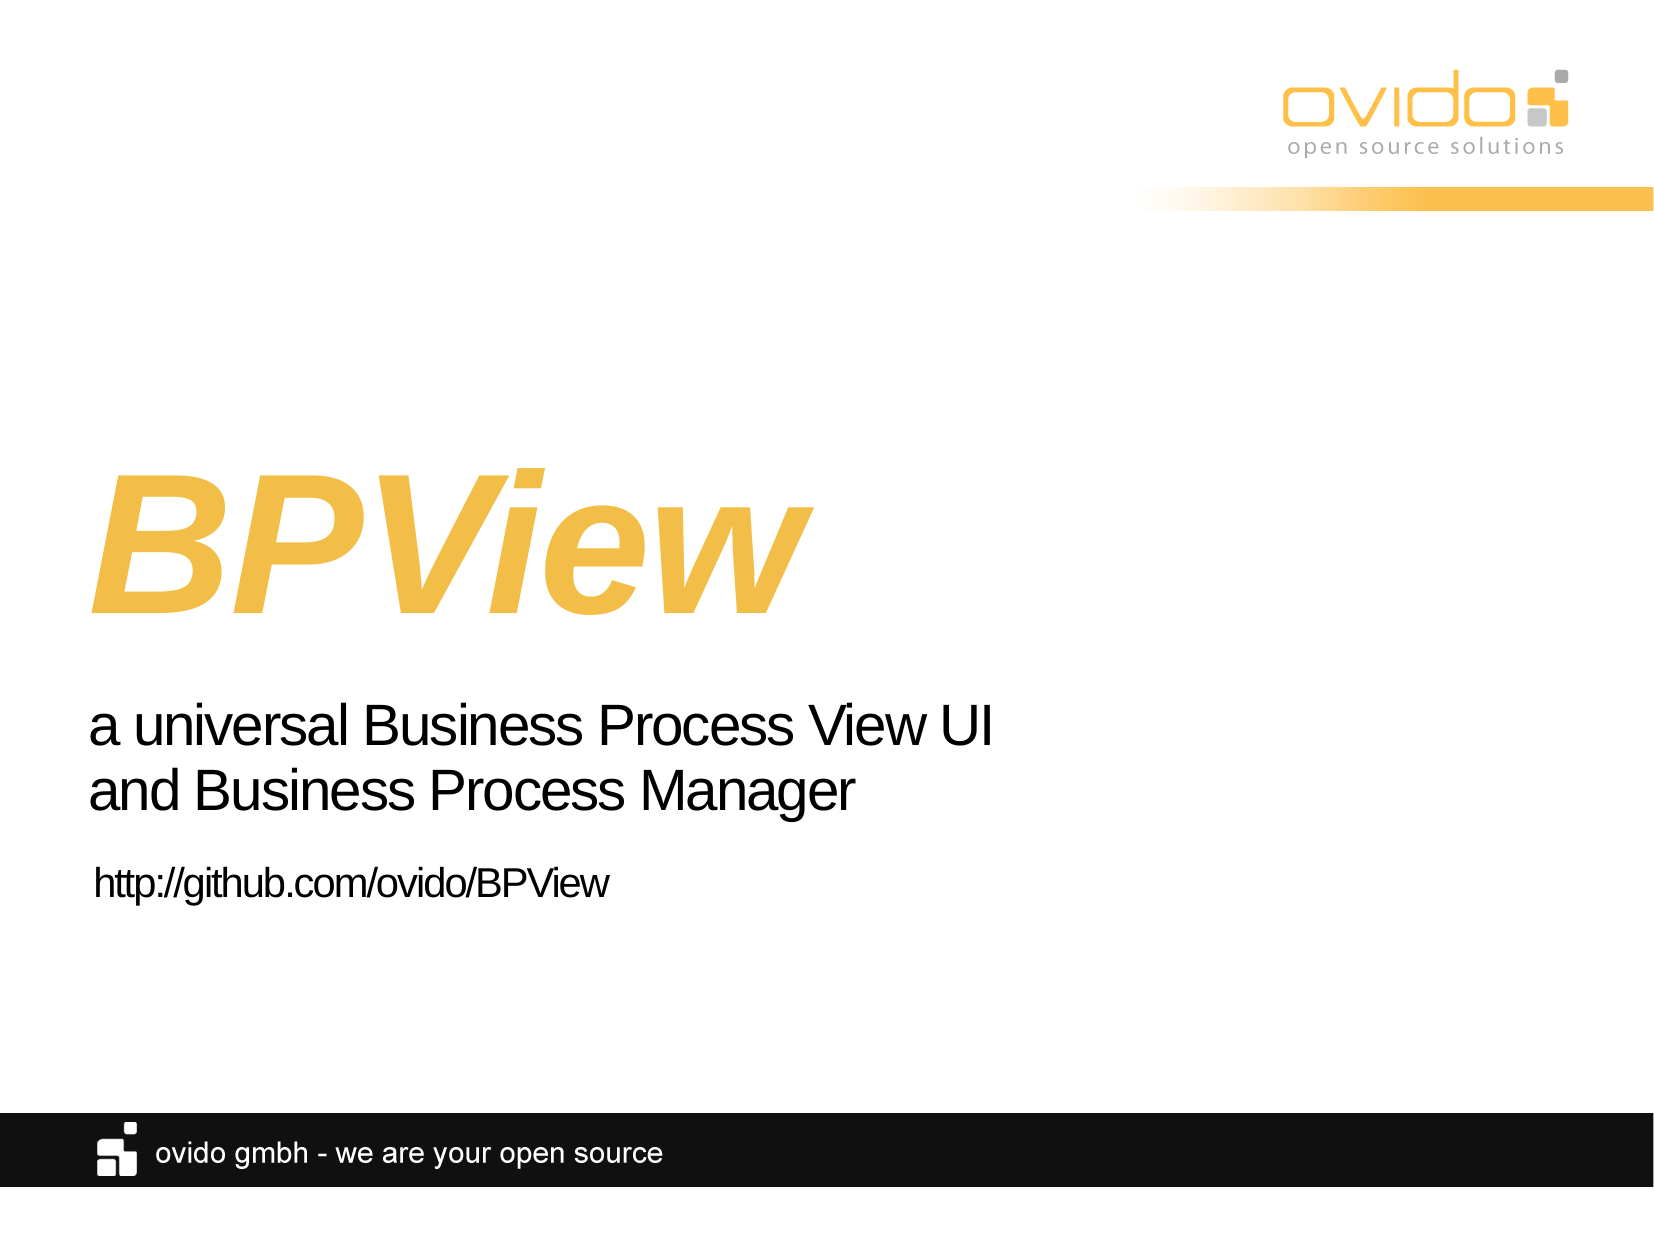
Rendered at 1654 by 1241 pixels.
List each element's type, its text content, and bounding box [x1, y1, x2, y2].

picture [0, 0, 1654, 1241]
title a universal Business Process View UI and Business Process Manager http://github.com/ovido/BPView [88, 442, 1536, 1063]
title BPView [88, 432, 1491, 657]
